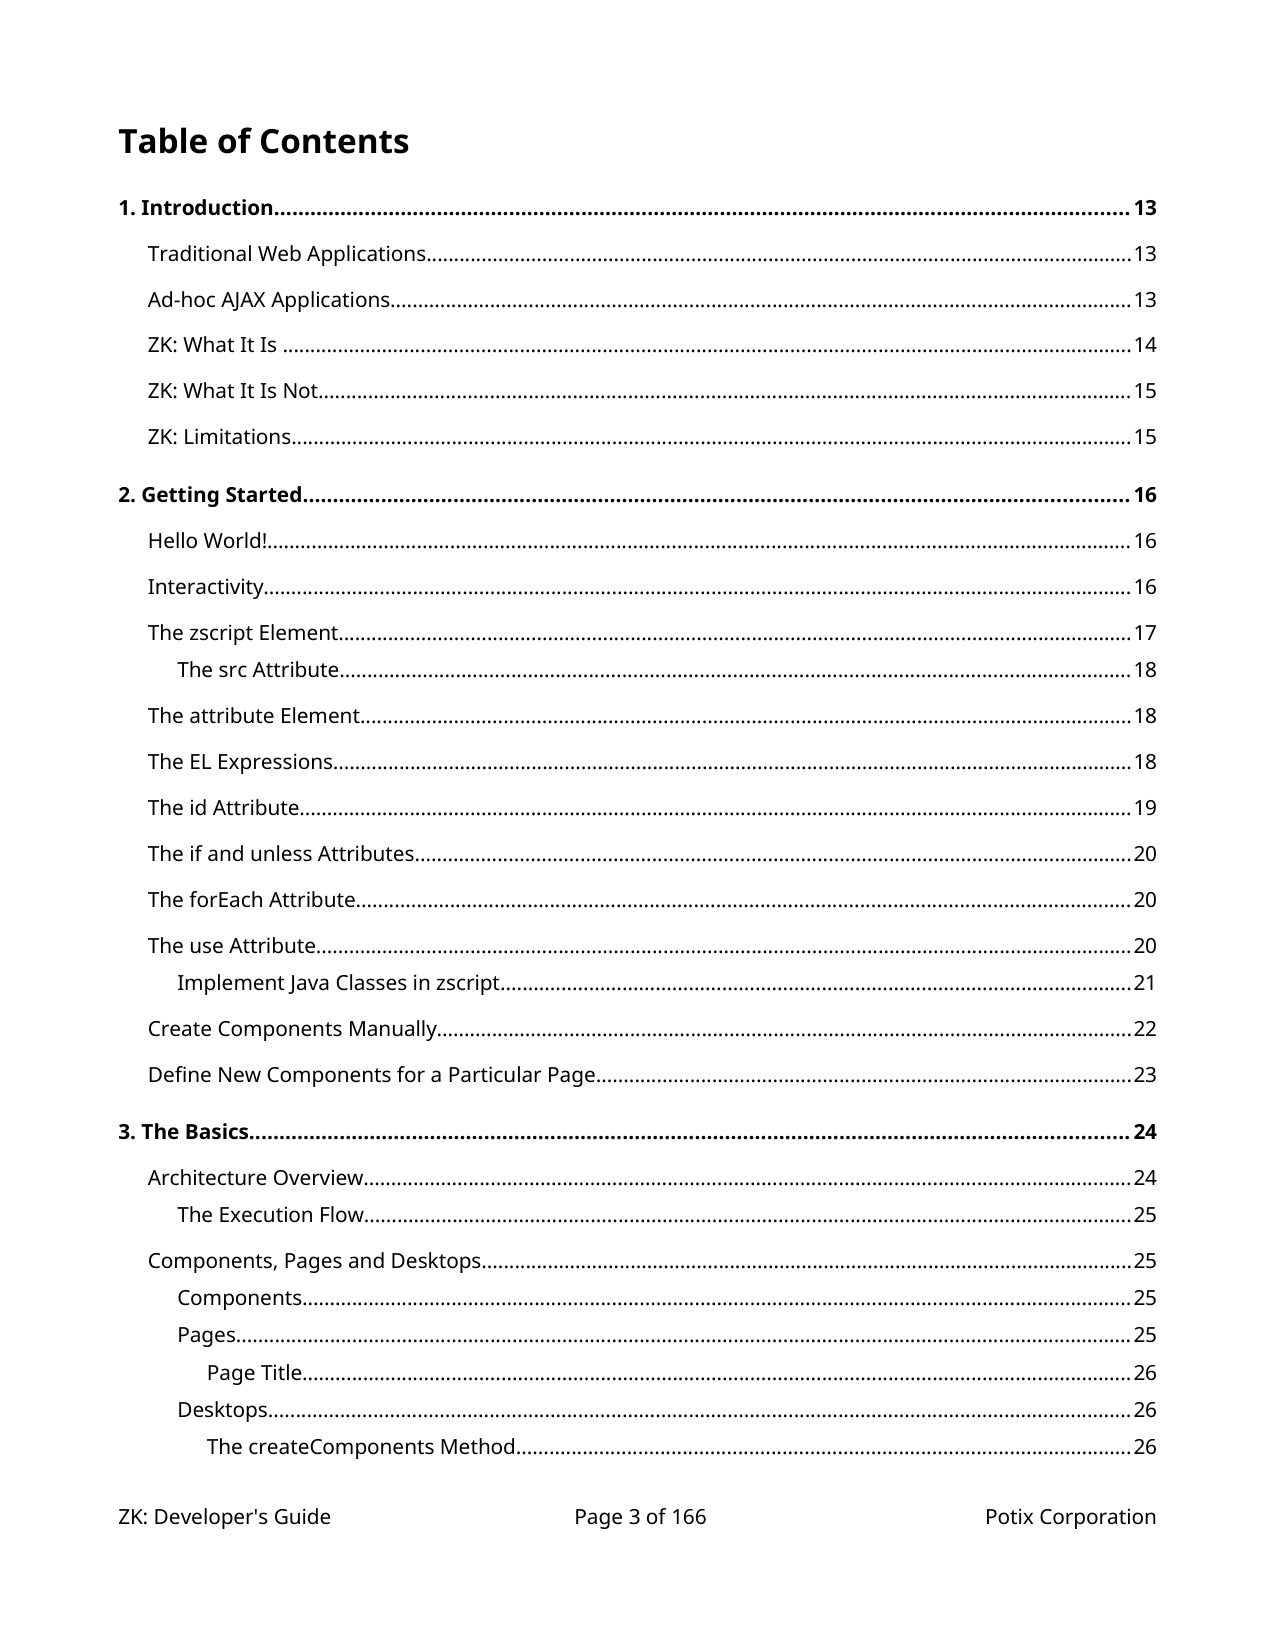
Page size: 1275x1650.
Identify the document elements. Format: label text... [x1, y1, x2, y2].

text The forEach Attribute 20 [148, 885, 1157, 913]
text The createComponents Method 26 [207, 1432, 1157, 1460]
text Components 25 [177, 1283, 1157, 1312]
text 2. Getting Started 16 [118, 480, 1157, 508]
text ZK: What It Is Not 15 [148, 377, 1157, 405]
text Define New Components for a Particular Page 23 [148, 1060, 1157, 1088]
text The use Attribute 20 [148, 931, 1157, 959]
text Traditional Web Applications 13 [148, 239, 1157, 267]
text Pages 25 [177, 1321, 1157, 1349]
text Interactivity 16 [148, 572, 1157, 600]
text Architecture Overview 24 [148, 1163, 1157, 1192]
text Components, Pages and Desktops 25 [148, 1246, 1157, 1274]
text 3. The Basics 24 [118, 1117, 1157, 1146]
text The zscript Element 17 [148, 618, 1157, 646]
text ZK: Limitations 15 [148, 422, 1157, 451]
text Page Title 26 [207, 1358, 1157, 1386]
text Implement Java Classes in zscript 21 [177, 968, 1157, 996]
text ZK: What It Is 14 [148, 331, 1157, 359]
text The attribute Element 18 [148, 701, 1157, 729]
text The if and unless Attributes 20 [148, 839, 1157, 867]
text The src Attribute 18 [177, 655, 1157, 683]
text The id Attribute 19 [148, 793, 1157, 821]
text 1. Introduction 13 [118, 193, 1157, 221]
subtitle Table of Contents [118, 118, 1157, 163]
text Hello World! 16 [148, 526, 1157, 554]
text The EL Expressions 18 [148, 747, 1157, 775]
text Create Components Manually 22 [148, 1014, 1157, 1042]
text Ad-hoc AJAX Applications 13 [148, 285, 1157, 313]
text Desktops 26 [177, 1395, 1157, 1423]
text The Execution Flow 25 [177, 1200, 1157, 1229]
